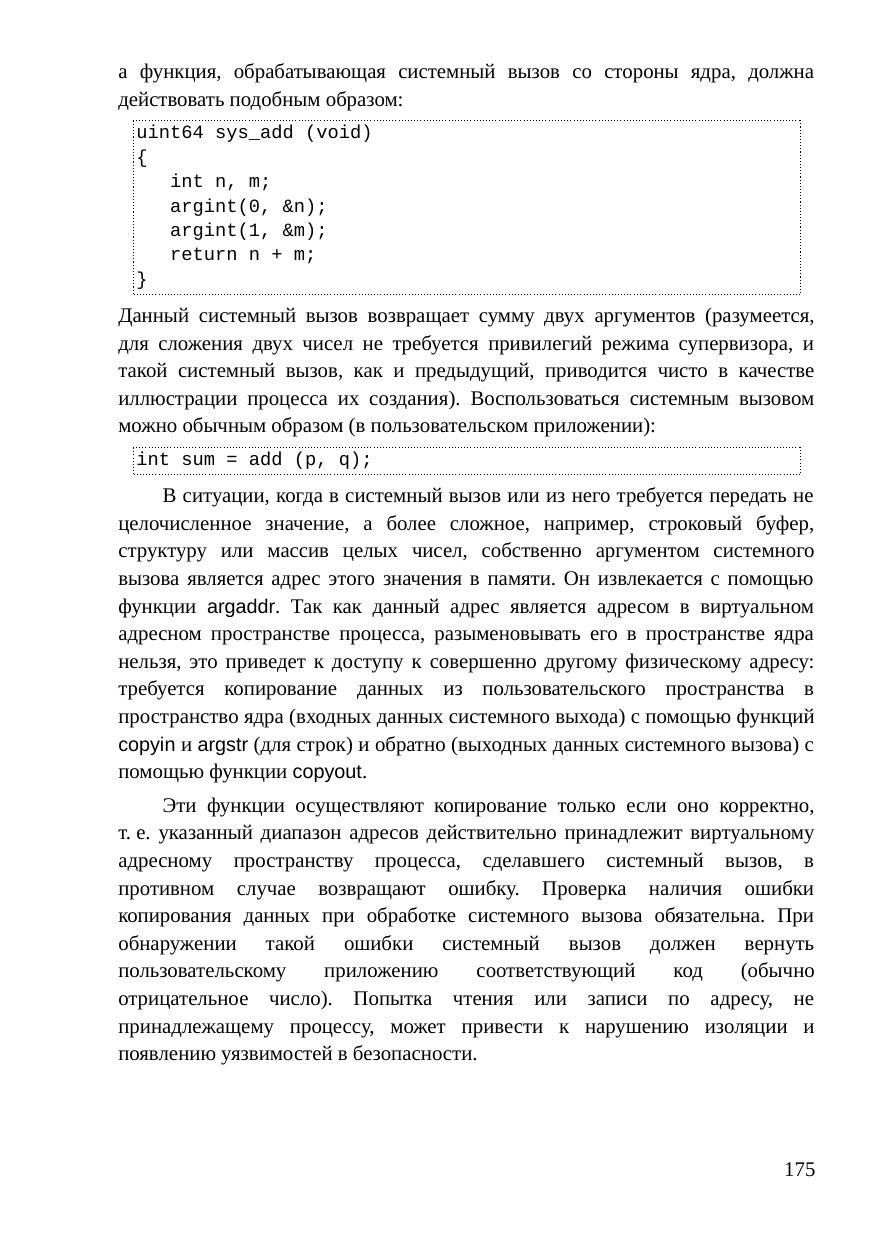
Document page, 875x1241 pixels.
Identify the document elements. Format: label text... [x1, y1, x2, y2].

text int sum = add (p, q); [133, 447, 800, 474]
text а функция, обрабатывающая системный вызов со стороны ядра, должна действовать подобным образом: [118, 59, 815, 111]
text Данный системный вызов возвращает сумму двух аргументов (разумеется, для сложения двух чисел не требуется привилегий режима супервизора, и такой системный вызов, как и предыдущий, приводится чисто в качестве иллюстрации процесса их создания). Воспользоваться системным вызовом можно обычным образом (в пользовательском приложении): [118, 303, 815, 437]
text Эти функции осуществляют копирование только если оно корректно, т. е. указанный диапазон адресов действительно принадлежит виртуальному адресному пространству процесса, сделавшего системный вызов, в противном случае возвращают ошибку. Проверка наличия ошибки копирования данных при обработке системного вызова обязательна. При обнаружении такой ошибки системный вызов должен вернуть пользовательскому приложению соответствующий код (обычно отрицательное число). Попытка чтения или записи по адресу, не принадлежащему процессу, может привести к нарушению изоляции и появлению уязвимостей в безопасности. [118, 793, 815, 1065]
text В ситуации, когда в системный вызов или из него требуется передать не целочисленное значение, а более сложное, например, строковый буфер, структуру или массив целых чисел, собственно аргументом системного вызова является адрес этого значения в памяти. Он извлекается с помощью функции argaddr. Так как данный адрес является адресом в виртуальном адресном пространстве процесса, разыменовывать его в пространстве ядра нельзя, это приведет к доступу к совершенно другому физическому адресу: требуется копирование данных из пользовательского пространства в пространство ядра (входных данных системного выхода) с помощью функций copyin и argstr (для строк) и обратно (выходных данных системного вызова) с помощью функции copyout. [118, 483, 815, 783]
text uint64 sys_add (void) { int n, m; argint(0, &n); argint(1, &m); return n + m; } [133, 120, 800, 294]
